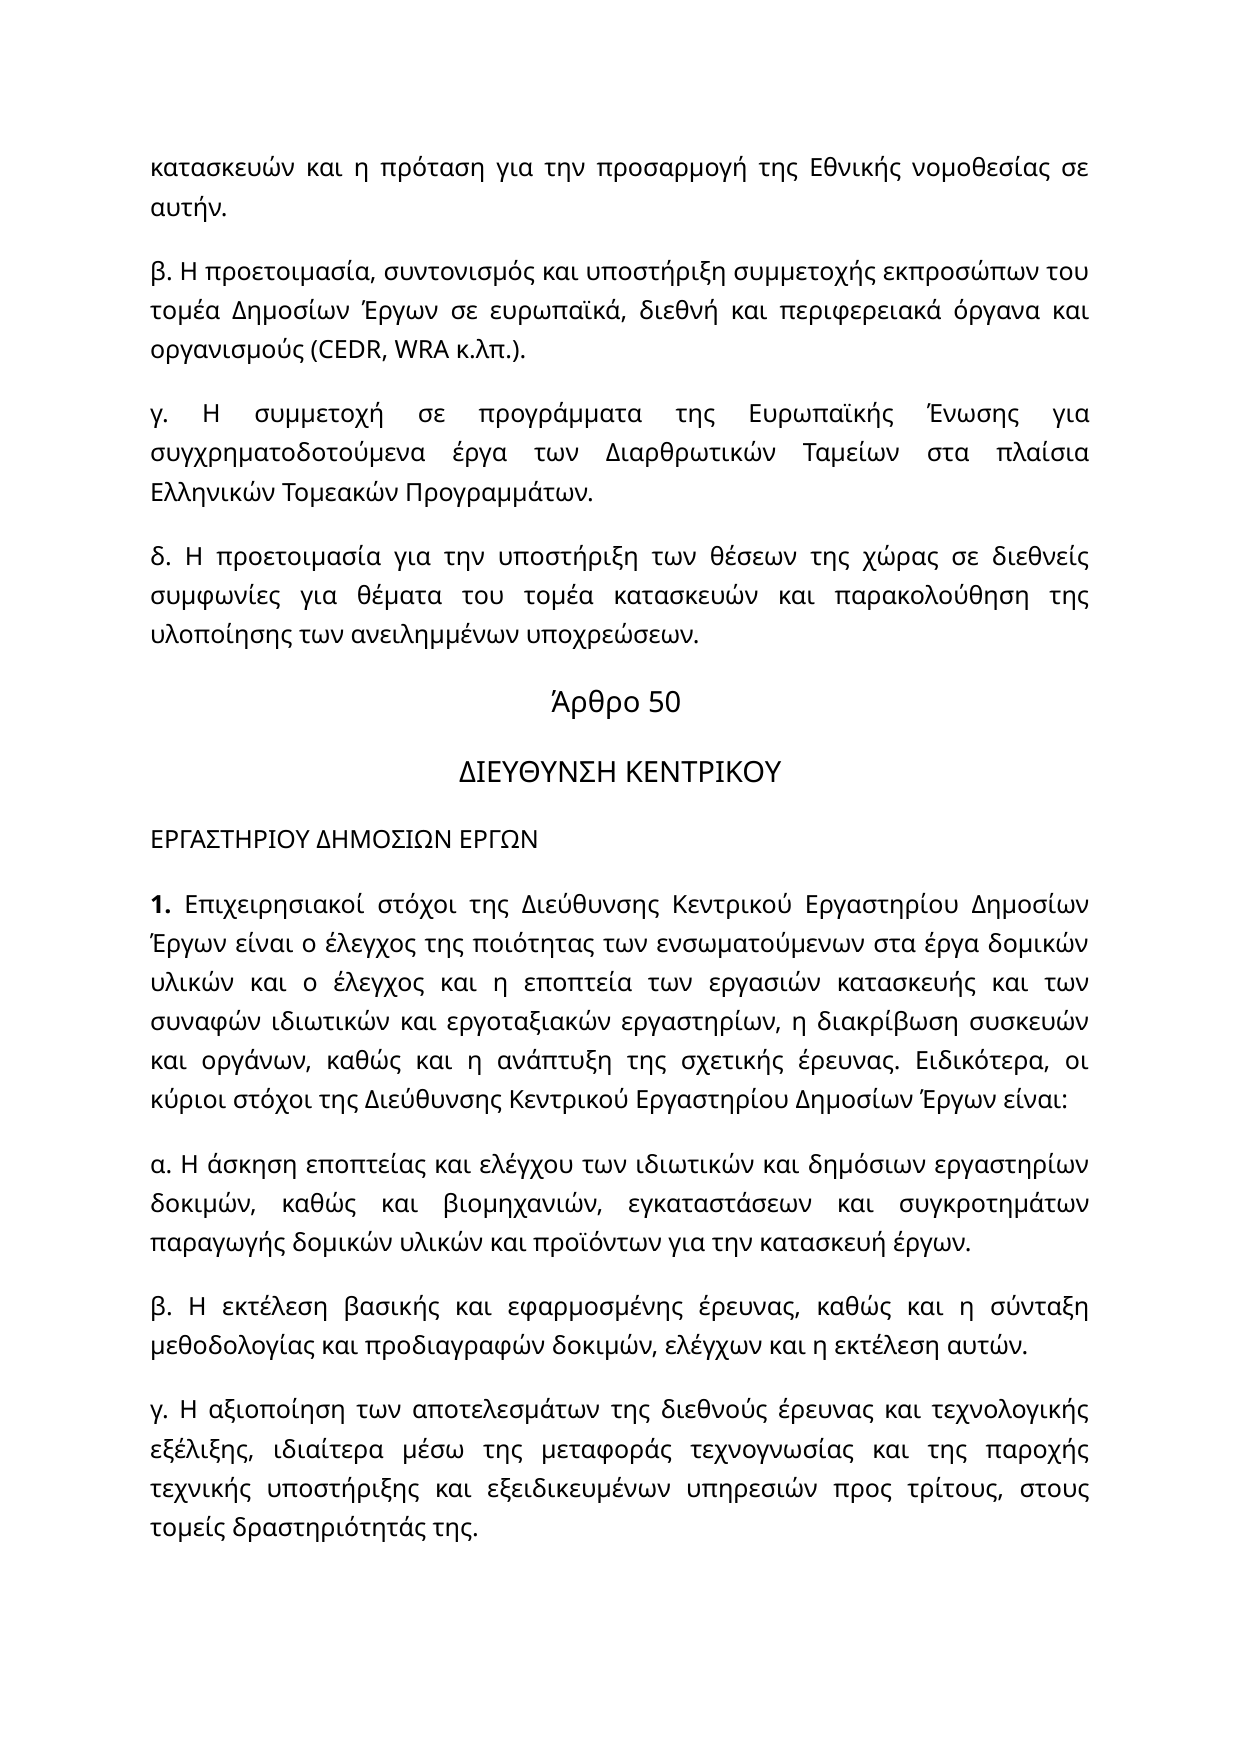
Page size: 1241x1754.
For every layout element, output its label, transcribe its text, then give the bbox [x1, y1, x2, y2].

subtitle Άρθρο 50 [150, 681, 1090, 721]
text β. Η προετοιμασία, συντονισμός και υποστήριξη συμμετοχής εκπροσώπων του τομέα Δημοσίων Έργων σε ευρωπαϊκά, διεθνή και περιφερειακά όργανα και οργανισμούς (CEDR, WRA κ.λπ.). [150, 253, 1090, 366]
subtitle ΔΙΕΥΘΥΝΣΗ ΚΕΝΤΡΙΚΟΥ [150, 751, 1090, 791]
text γ. Η αξιοποίηση των αποτελεσμάτων της διεθνούς έρευνας και τεχνολογικής εξέλιξης, ιδιαίτερα μέσω της μεταφοράς τεχνογνωσίας και της παροχής τεχνικής υποστήριξης και εξειδικευμένων υπηρεσιών προς τρίτους, στους τομείς δραστηριότητάς της. [150, 1392, 1090, 1544]
text κατασκευών και η πρόταση για την προσαρμογή της Εθνικής νομοθεσίας σε αυτήν. [150, 150, 1090, 223]
text β. Η εκτέλεση βασικής και εφαρμοσμένης έρευνας, καθώς και η σύνταξη μεθοδολογίας και προδιαγραφών δοκιμών, ελέγχων και η εκτέλεση αυτών. [150, 1289, 1090, 1362]
text ΕΡΓΑΣΤΗΡΙΟΥ ΔΗΜΟΣΙΩΝ ΕΡΓΩΝ [150, 822, 1090, 856]
text α. Η άσκηση εποπτείας και ελέγχου των ιδιωτικών και δημόσιων εργαστηρίων δοκιμών, καθώς και βιομηχανιών, εγκαταστάσεων και συγκροτημάτων παραγωγής δομικών υλικών και προϊόντων για την κατασκευή έργων. [150, 1146, 1090, 1259]
text δ. Η προετοιμασία για την υποστήριξη των θέσεων της χώρας σε διεθνείς συμφωνίες για θέματα του τομέα κατασκευών και παρακολούθηση της υλοποίησης των ανειλημμένων υποχρεώσεων. [150, 538, 1090, 651]
text γ. Η συμμετοχή σε προγράμματα της Ευρωπαϊκής Ένωσης για συγχρηματοδοτούμενα έργα των Διαρθρωτικών Ταμείων στα πλαίσια Ελληνικών Τομεακών Προγραμμάτων. [150, 396, 1090, 508]
text 1. Επιχειρησιακοί στόχοι της Διεύθυνσης Κεντρικού Εργαστηρίου Δημοσίων Έργων είναι ο έλεγχος της ποιότητας των ενσωματούμενων στα έργα δομικών υλικών και ο έλεγχος και η εποπτεία των εργασιών κατασκευής και των συναφών ιδιωτικών και εργοταξιακών εργαστηρίων, η διακρίβωση συσκευών και οργάνων, καθώς και η ανάπτυξη της σχετικής έρευνας. Ειδικότερα, οι κύριοι στόχοι της Διεύθυνσης Κεντρικού Εργαστηρίου Δημοσίων Έργων είναι: [150, 886, 1090, 1116]
